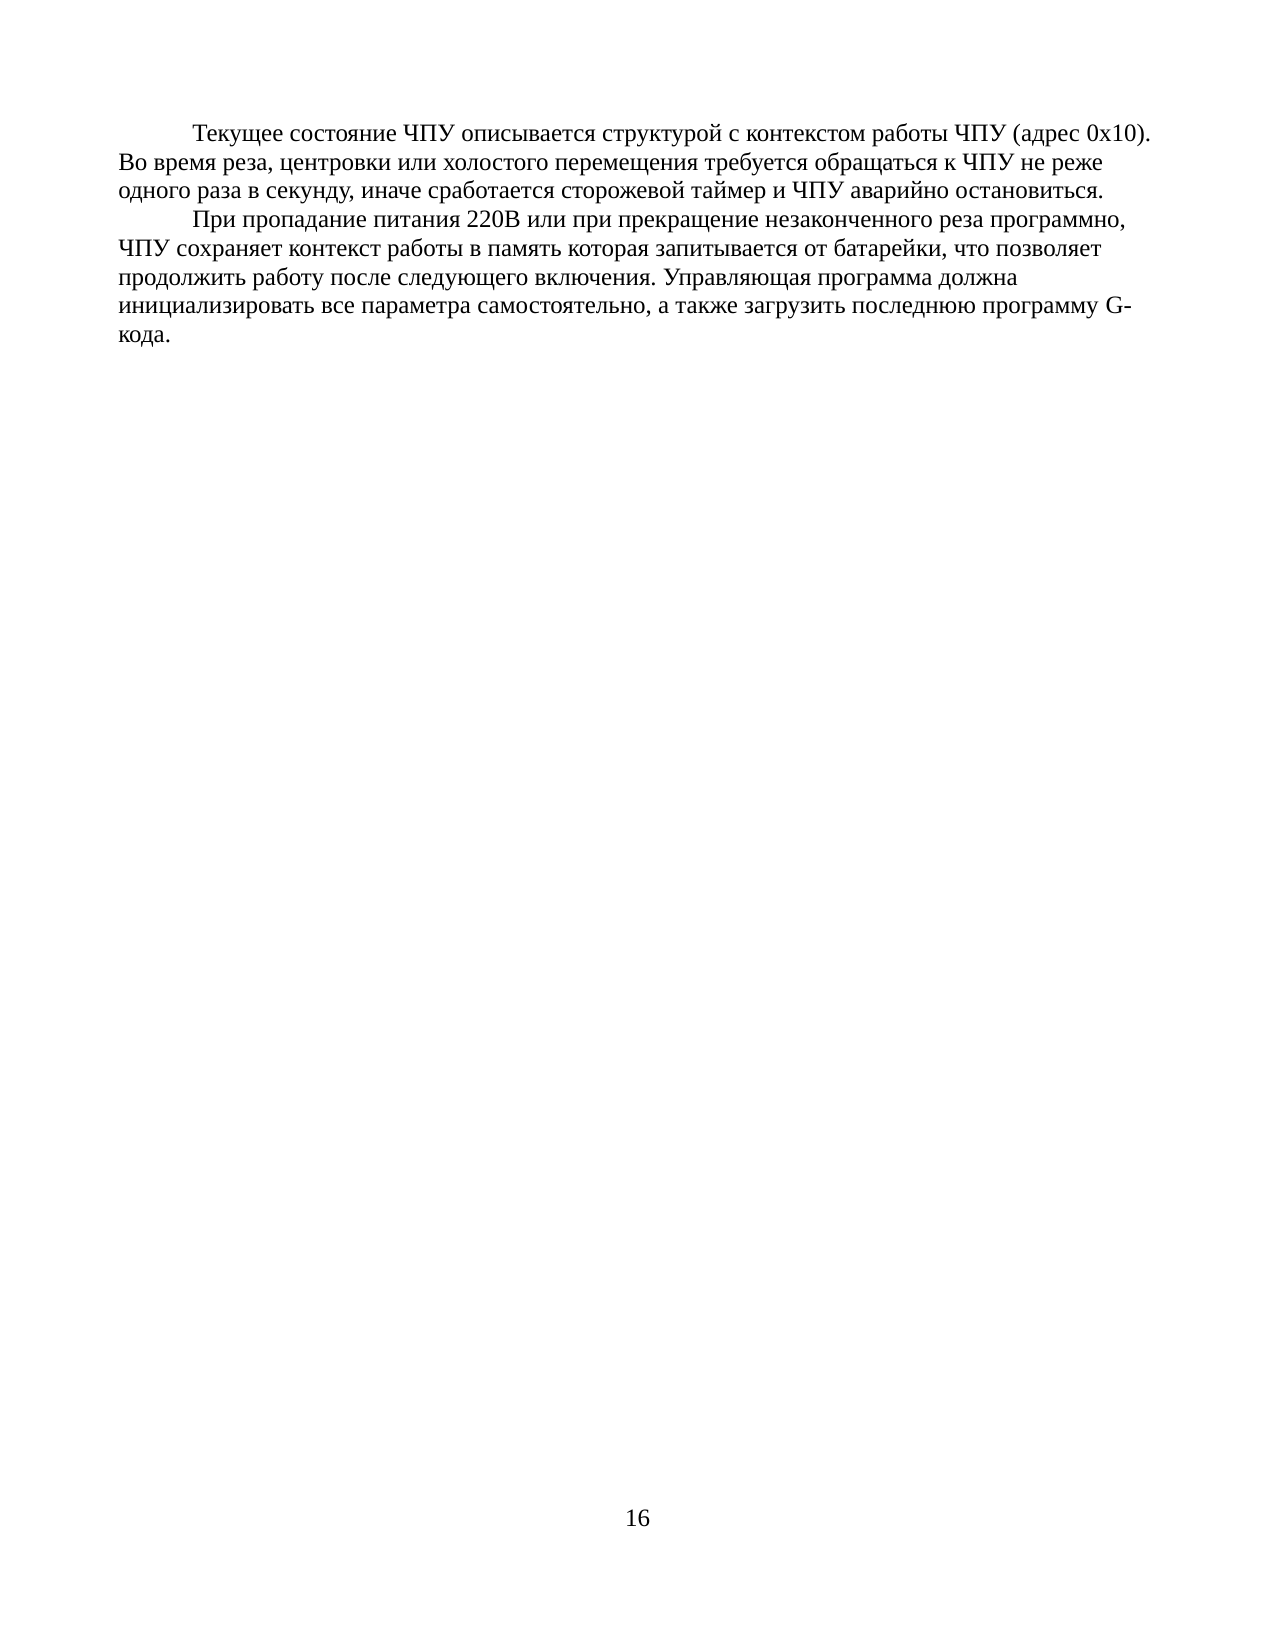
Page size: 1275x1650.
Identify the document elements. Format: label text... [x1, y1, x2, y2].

text При пропадание питания 220В или при прекращение незаконченного реза программно, ЧПУ сохраняет контекст работы в память которая запитывается от батарейки, что позволяет продолжить работу после следующего включения. Управляющая программа должна инициализировать все параметра самостоятельно, а также загрузить последнюю программу G-кода. [118, 204, 1157, 348]
text Текущее состояние ЧПУ описывается структурой с контекстом работы ЧПУ (адрес 0x10). Во время реза, центровки или холостого перемещения требуется обращаться к ЧПУ не реже одного раза в секунду, иначе сработается сторожевой таймер и ЧПУ аварийно остановиться. [118, 118, 1157, 204]
